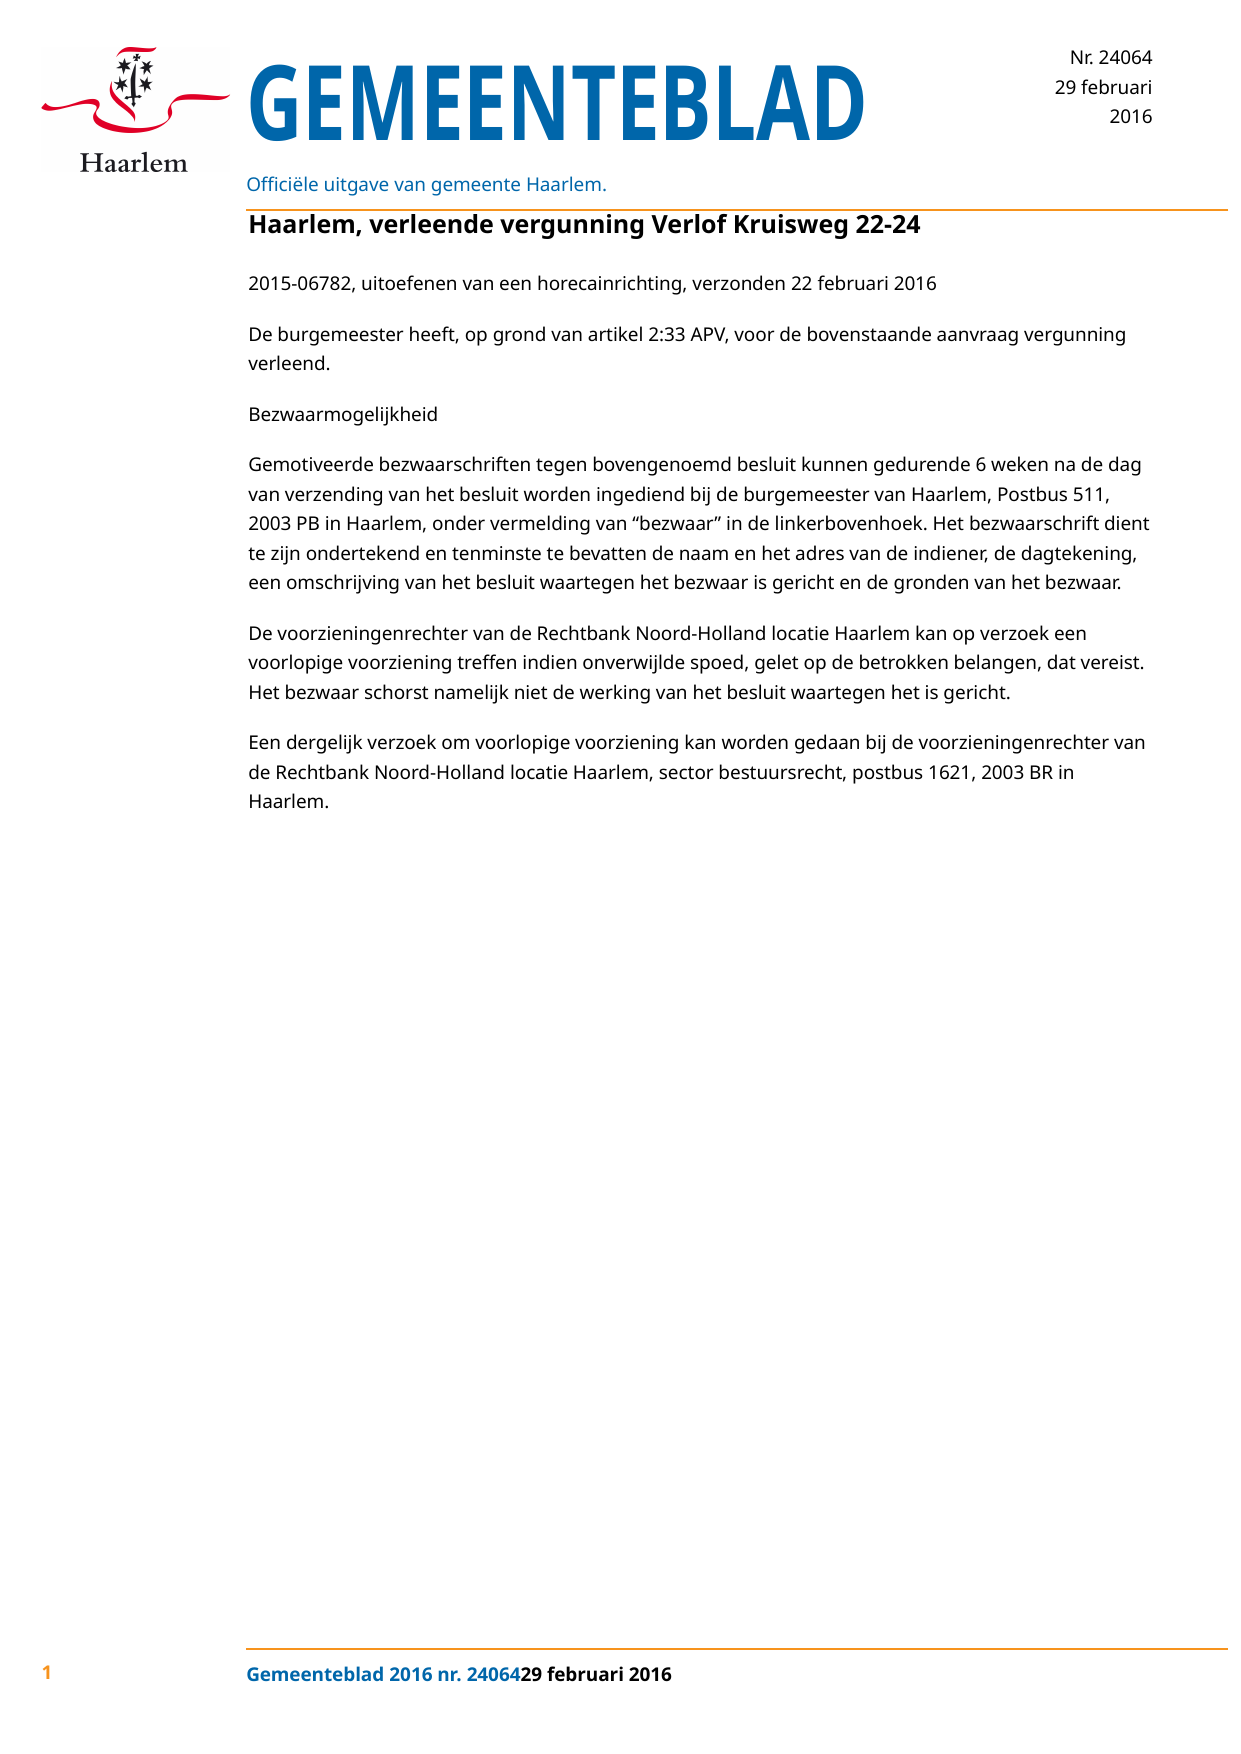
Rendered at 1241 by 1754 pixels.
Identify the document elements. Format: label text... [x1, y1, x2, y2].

text Haarlem, verleende vergunning Verlof Kruisweg 22-24 [248, 211, 1152, 241]
text De burgemeester heeft, op grond van artikel 2:33 APV, voor de bovenstaande aanvraag vergunning verleend. [248, 321, 1152, 376]
text Gemotiveerde bezwaarschriften tegen bovengenoemd besluit kunnen gedurende 6 weken na de dag van verzending van het besluit worden ingediend bij de burgemeester van Haarlem, Postbus 511, 2003 PB in Haarlem, onder vermelding van “bezwaar” in de linkerbovenhoek. Het bezwaarschrift dient te zijn ondertekend en tenminste te bevatten de naam en het adres van de indiener, de dagtekening, een omschrijving van het besluit waartegen het bezwaar is gericht en de gronden van het bezwaar. [248, 451, 1152, 595]
text De voorzieningenrechter van de Rechtbank Noord-Holland locatie Haarlem kan op verzoek een voorlopige voorziening treffen indien onverwijlde spoed, gelet op de betrokken belangen, dat vereist. Het bezwaar schorst namelijk niet de werking van het besluit waartegen het is gericht. [248, 620, 1152, 705]
text 2015-06782, uitoefenen van een horecainrichting, verzonden 22 februari 2016 [248, 270, 1152, 296]
text Bezwaarmogelijkheid [248, 401, 1152, 426]
text Een dergelijk verzoek om voorlopige voorziening kan worden gedaan bij de voorzieningenrechter van de Rechtbank Noord-Holland locatie Haarlem, sector bestuursrecht, postbus 1621, 2003 BR in Haarlem. [248, 729, 1152, 814]
picture [41, 47, 231, 172]
